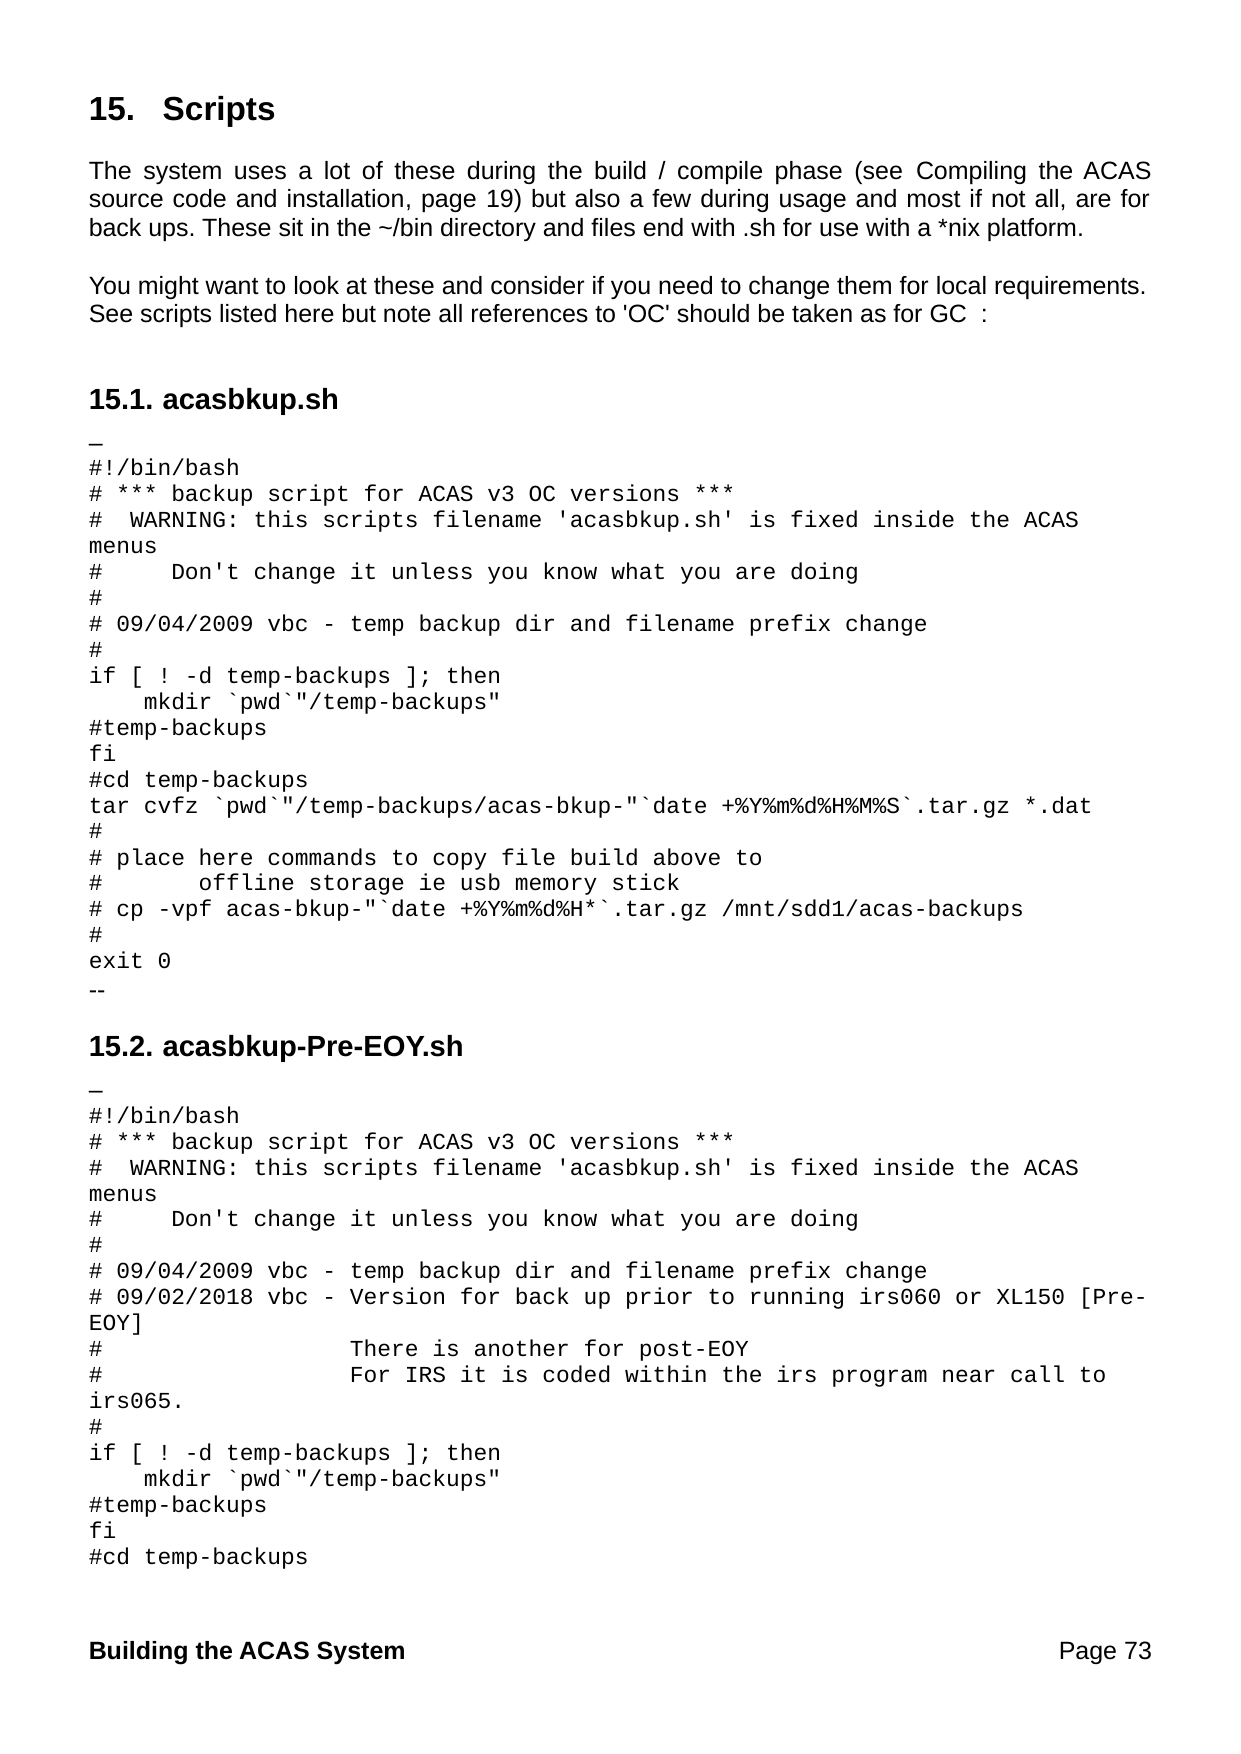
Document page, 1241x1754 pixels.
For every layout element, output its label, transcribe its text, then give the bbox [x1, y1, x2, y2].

text # WARNING: this scripts filename 'acasbkup.sh' is fixed inside the ACAS menus [88, 509, 1152, 561]
text # Don't change it unless you know what you are doing [88, 561, 1152, 586]
text # place here commands to copy file build above to [88, 846, 1152, 872]
text You might want to look at these and consider if you need to change them for local requirements. [88, 271, 1152, 299]
text #!/bin/bash [88, 1104, 1152, 1130]
text # 09/02/2018 vbc - Version for back up prior to running irs060 or XL150 [Pre-EOY] [88, 1286, 1152, 1337]
text exit 0 [88, 949, 1152, 976]
text # There is another for post-EOY [88, 1337, 1152, 1363]
text – [88, 428, 1152, 457]
text #cd temp-backups [88, 1545, 1152, 1571]
text # [88, 638, 1152, 664]
text # WARNING: this scripts filename 'acasbkup.sh' is fixed inside the ACAS menus [88, 1156, 1152, 1208]
text # offline storage ie usb memory stick [88, 872, 1152, 898]
text -- [88, 976, 1152, 1004]
text # *** backup script for ACAS v3 OC versions *** [88, 483, 1152, 509]
text # 09/04/2009 vbc - temp backup dir and filename prefix change [88, 1260, 1152, 1286]
text fi [88, 742, 1152, 768]
text # For IRS it is coded within the irs program near call to irs065. [88, 1363, 1152, 1415]
text The system uses a lot of these during the build / compile phase (see Compiling the ACAS source code and installation, page 19) but also a few during usage and most if not all, are for back ups. These sit in the ~/bin directory and files end with .sh for use with a *nix platform. [88, 156, 1152, 242]
text #temp-backups [88, 716, 1152, 742]
text # [88, 1234, 1152, 1260]
text – [88, 1075, 1152, 1104]
text # cp -vpf acas-bkup-"`date +%Y%m%d%H*`.tar.gz /mnt/sdd1/acas-backups [88, 898, 1152, 924]
text if [ ! -d temp-backups ]; then [88, 1441, 1152, 1467]
text See scripts listed here but note all references to 'OC' should be taken as for GC : [88, 299, 1152, 328]
subtitle acasbkup.sh [88, 382, 1152, 416]
text # Don't change it unless you know what you are doing [88, 1208, 1152, 1234]
text # *** backup script for ACAS v3 OC versions *** [88, 1130, 1152, 1156]
text # [88, 820, 1152, 846]
subtitle Scripts [88, 88, 1152, 127]
text mkdir `pwd`"/temp-backups" [88, 1467, 1152, 1493]
text fi [88, 1519, 1152, 1545]
text #!/bin/bash [88, 457, 1152, 483]
subtitle acasbkup-Pre-EOY.sh [88, 1029, 1152, 1063]
text # [88, 1415, 1152, 1441]
text #cd temp-backups [88, 768, 1152, 794]
text tar cvfz `pwd`"/temp-backups/acas-bkup-"`date +%Y%m%d%H%M%S`.tar.gz *.dat [88, 794, 1152, 820]
text #temp-backups [88, 1493, 1152, 1519]
text # [88, 924, 1152, 949]
text # 09/04/2009 vbc - temp backup dir and filename prefix change [88, 612, 1152, 638]
text if [ ! -d temp-backups ]; then [88, 664, 1152, 690]
text # [88, 586, 1152, 612]
text mkdir `pwd`"/temp-backups" [88, 690, 1152, 716]
